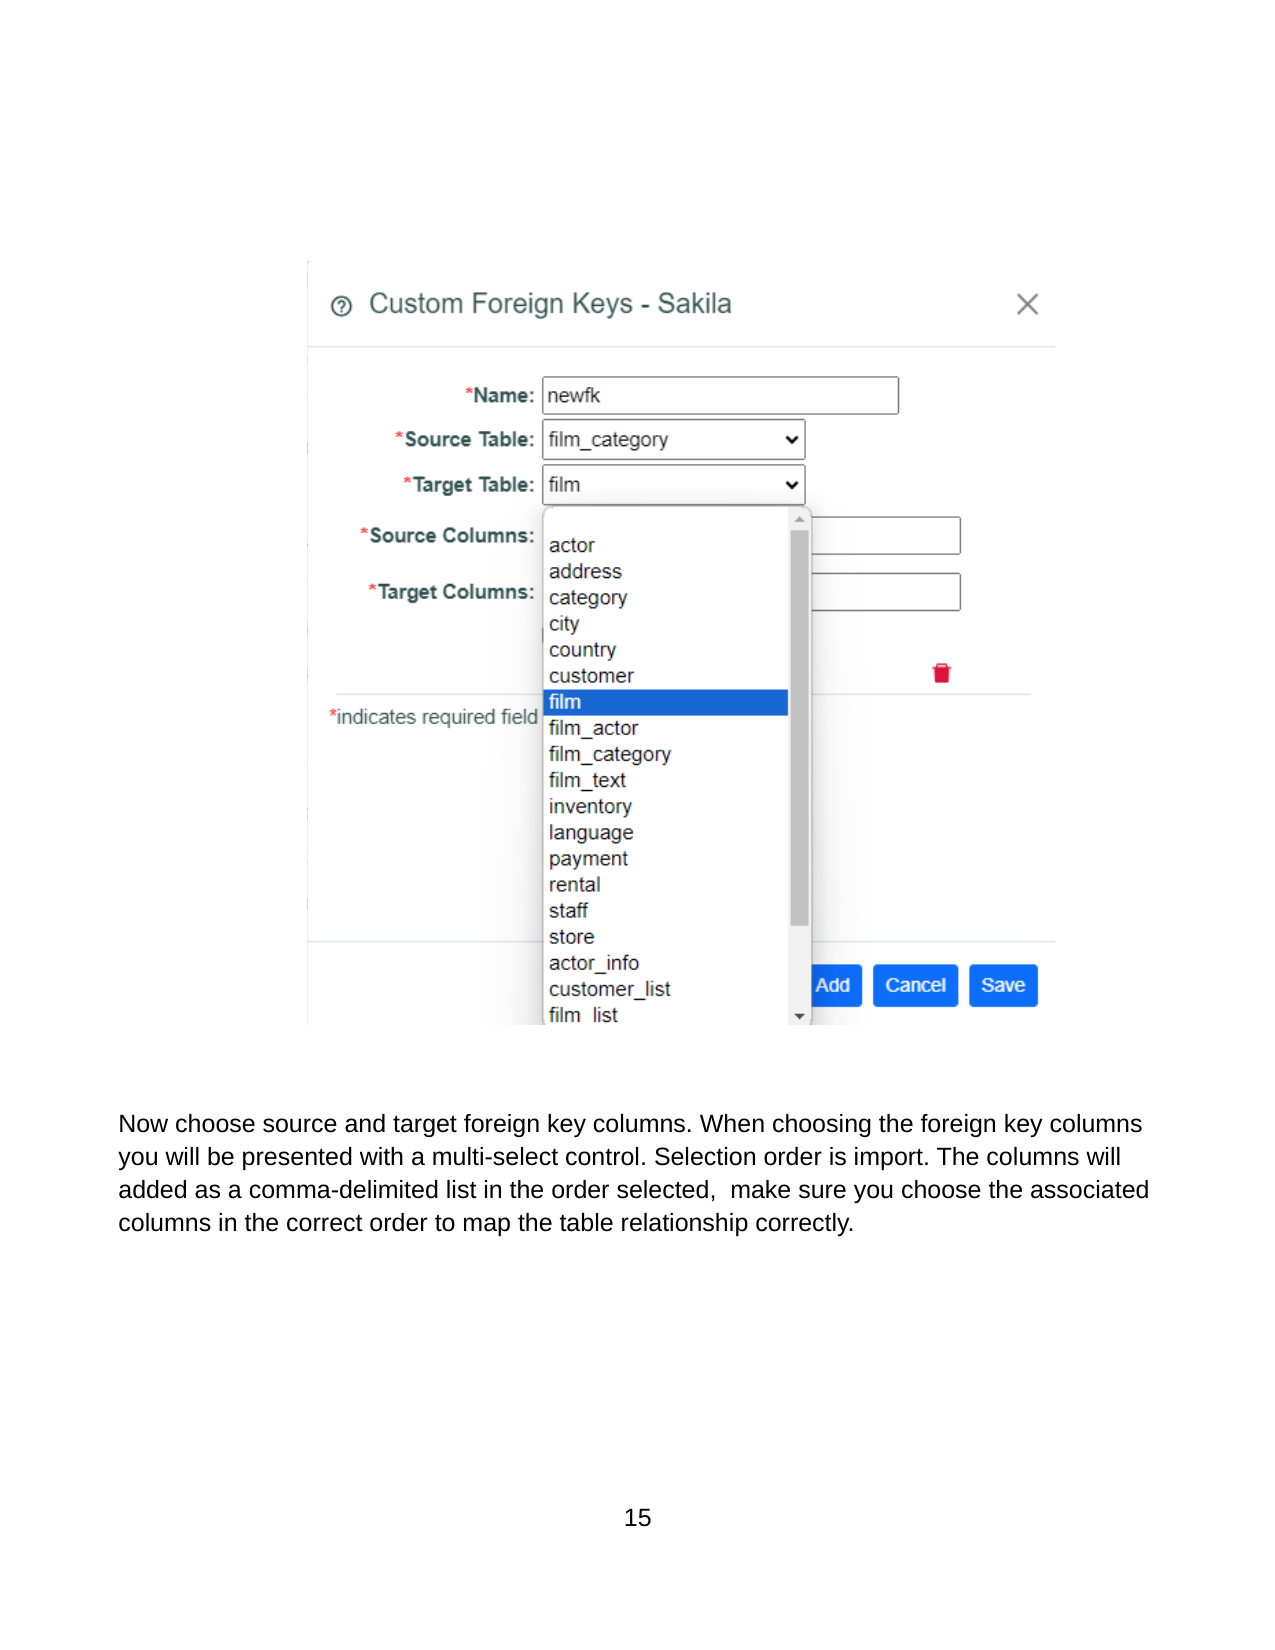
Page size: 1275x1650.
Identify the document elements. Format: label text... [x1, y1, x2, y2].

picture [307, 261, 1056, 1025]
text Now choose source and target foreign key columns. When choosing the foreign key columns you will be presented with a multi-select control. Selection order is import. The columns will added as a comma-delimited list in the order selected, make sure you choose the associated columns in the correct order to map the table relationship correctly. [118, 1109, 1157, 1237]
